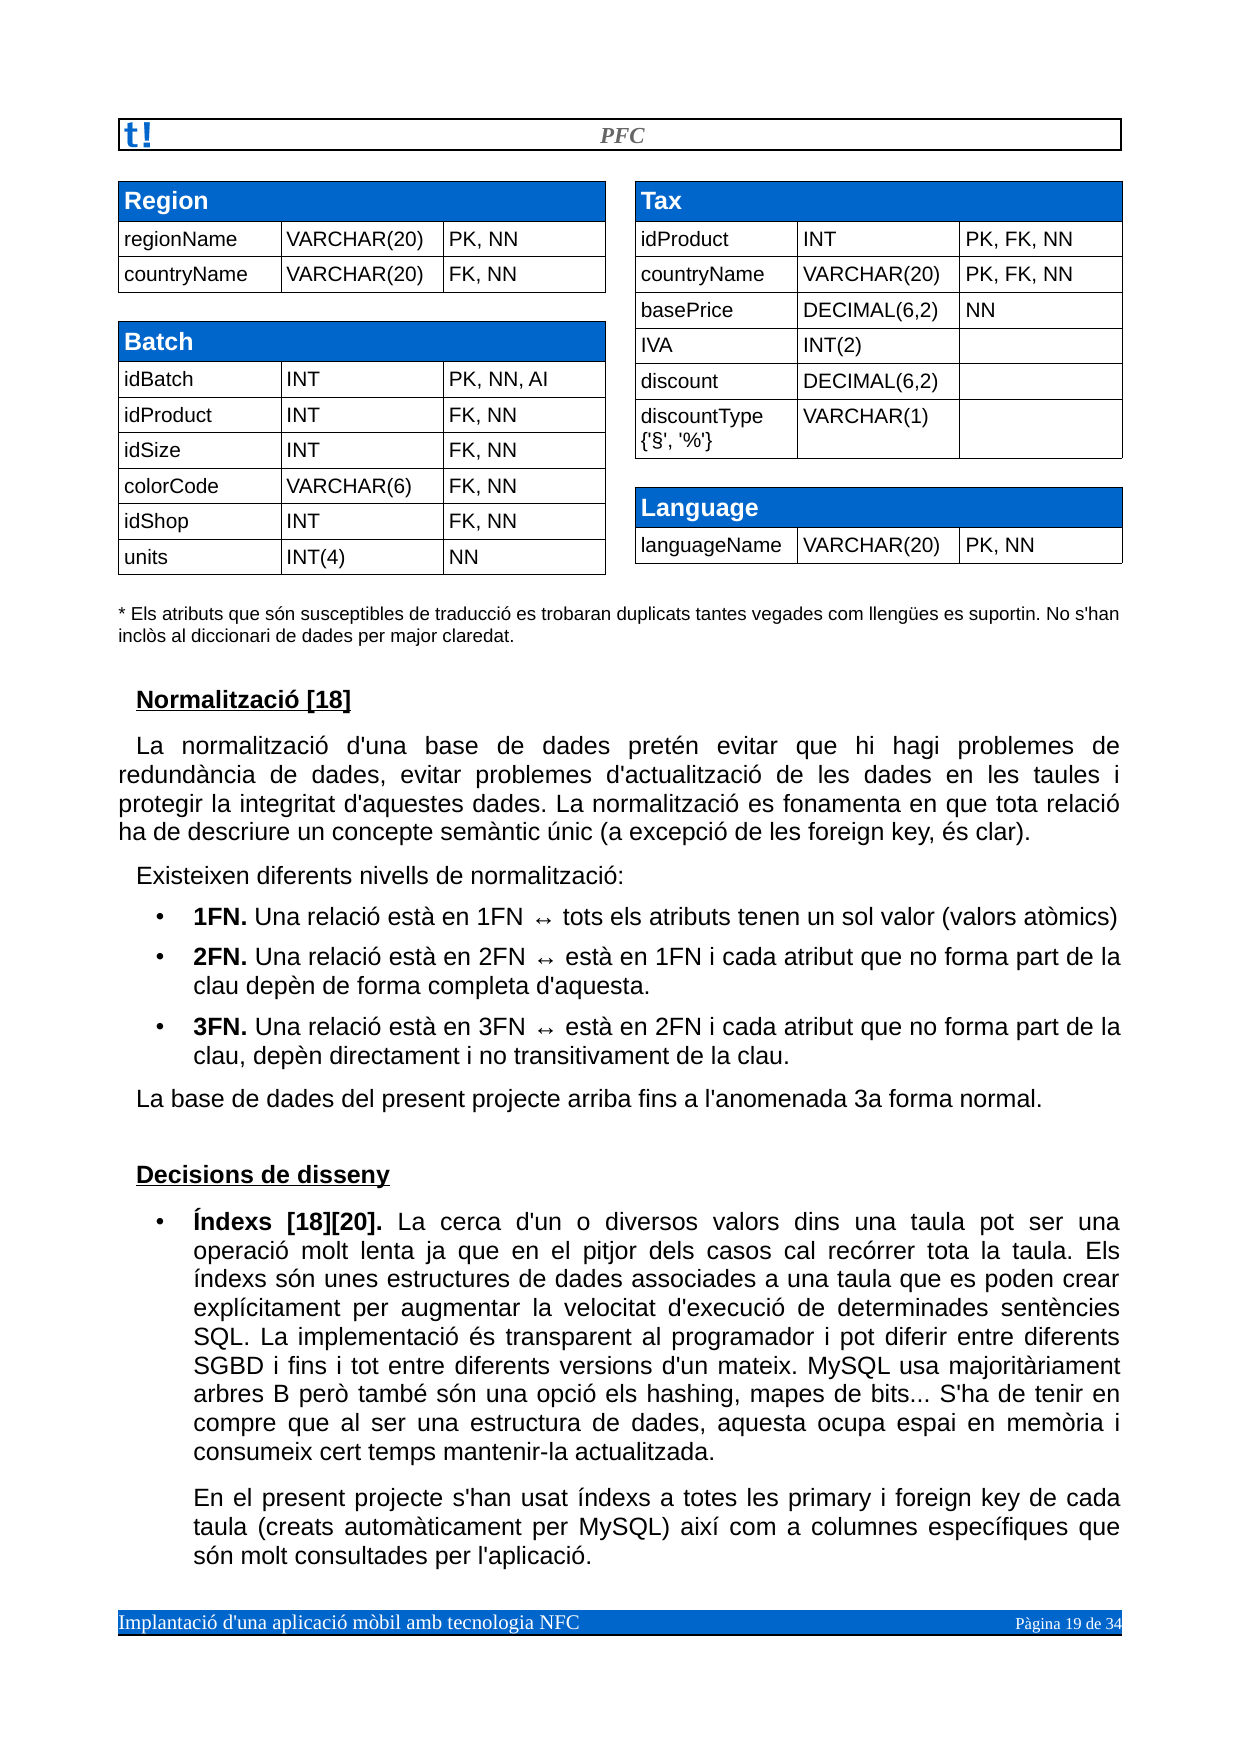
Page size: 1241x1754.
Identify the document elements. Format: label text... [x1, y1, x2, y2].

table_cell INT(4) [282, 540, 443, 574]
table_cell [960, 364, 1122, 398]
table_cell idShop [119, 504, 281, 539]
table_cell PK, FK, NN [960, 222, 1122, 256]
list En el present projecte s'han usat índexs a totes les primary i foreign key de cada taula (creats automàticament per MySQL) així com a columnes específiques que són molt consultades per l'aplicació. [156, 1483, 1122, 1569]
table_cell INT [282, 504, 443, 539]
text Normalització [18] [118, 685, 1122, 713]
table_cell FK, NN [444, 257, 605, 292]
text La normalització d'una base de dades pretén evitar que hi hagi problemes de redundància de dades, evitar problemes d'actualització de les dades en les taules i protegir la integritat d'aquestes dades. La normalització es fonamenta en que tota relació ha de descriure un concepte semàntic únic (a excepció de les foreign key, és clar). [118, 731, 1122, 846]
table_cell NN [444, 540, 605, 574]
table_cell PK, FK, NN [960, 257, 1122, 292]
table_cell VARCHAR(1) [798, 400, 959, 458]
table_cell units [119, 540, 281, 574]
list Índexs [18][20]. La cerca d'un o diversos valors dins una taula pot ser una operació molt lenta ja que en el pitjor dels casos cal recórrer tota la taula. Els índexs són unes estructures de dades associades a una taula que es poden crear explícitament per augmentar la velocitat d'execució de determinades sentències SQL. La implementació és transparent al programador i pot diferir entre diferents SGBD i fins i tot entre diferents versions d'un mateix. MySQL usa majoritàriament arbres B però també són una opció els hashing, mapes de bits... S'ha de tenir en compre que al ser una estructura de dades, aquesta ocupa espai en memòria i consumeix cert temps mantenir-la actualitzada. [156, 1207, 1122, 1466]
table_cell idProduct [636, 222, 797, 256]
table_cell discountType {'§', '%'} [636, 400, 797, 458]
table_cell IVA [636, 329, 797, 363]
table_cell languageName [636, 528, 797, 563]
table_cell DECIMAL(6,2) [798, 293, 959, 327]
table_cell PK, NN [444, 222, 605, 256]
table_cell basePrice [636, 293, 797, 327]
table_header Batch [119, 322, 605, 361]
table_cell discount [636, 364, 797, 398]
table_cell INT [282, 433, 443, 468]
table_cell countryName [636, 257, 797, 292]
table_cell INT [798, 222, 959, 256]
table_cell [960, 400, 1122, 458]
table_cell VARCHAR(6) [282, 469, 443, 503]
table_cell PK, NN [960, 528, 1122, 563]
table_cell PK, NN, AI [444, 362, 605, 397]
table_cell FK, NN [444, 398, 605, 432]
table_header Tax [636, 182, 1122, 221]
text La base de dades del present projecte arriba fins a l'anomenada 3a forma normal. [118, 1084, 1122, 1113]
table_cell INT(2) [798, 329, 959, 363]
table_cell regionName [119, 222, 281, 256]
text Existeixen diferents nivells de normalització: [118, 861, 1122, 890]
table_cell VARCHAR(20) [282, 222, 443, 256]
table_cell FK, NN [444, 469, 605, 503]
table_cell [960, 329, 1122, 363]
table_header Region [119, 182, 605, 221]
table_cell DECIMAL(6,2) [798, 364, 959, 398]
table_cell FK, NN [444, 504, 605, 539]
table_cell idBatch [119, 362, 281, 397]
table_cell INT [282, 362, 443, 397]
table_cell VARCHAR(20) [798, 528, 959, 563]
list 2FN. Una relació està en 2FN ↔ està en 1FN i cada atribut que no forma part de la clau depèn de forma completa d'aquesta. [156, 942, 1122, 1000]
table_cell idSize [119, 433, 281, 468]
list 1FN. Una relació està en 1FN ↔ tots els atributs tenen un sol valor (valors atòmics) [156, 902, 1122, 930]
table_cell FK, NN [444, 433, 605, 468]
table_header Language [636, 488, 1122, 527]
table_cell colorCode [119, 469, 281, 503]
table_cell VARCHAR(20) [798, 257, 959, 292]
text Decisions de disseny [118, 1160, 1122, 1189]
table_cell INT [282, 398, 443, 432]
text * Els atributs que són susceptibles de traducció es trobaran duplicats tantes vegades com llengües es suportin. No s'han inclòs al diccionari de dades per major claredat. [118, 603, 1122, 646]
table_cell NN [960, 293, 1122, 327]
table_cell VARCHAR(20) [282, 257, 443, 292]
list 3FN. Una relació està en 3FN ↔ està en 2FN i cada atribut que no forma part de la clau, depèn directament i no transitivament de la clau. [156, 1012, 1122, 1069]
table_cell idProduct [119, 398, 281, 432]
picture [123, 121, 151, 148]
table_cell countryName [119, 257, 281, 292]
